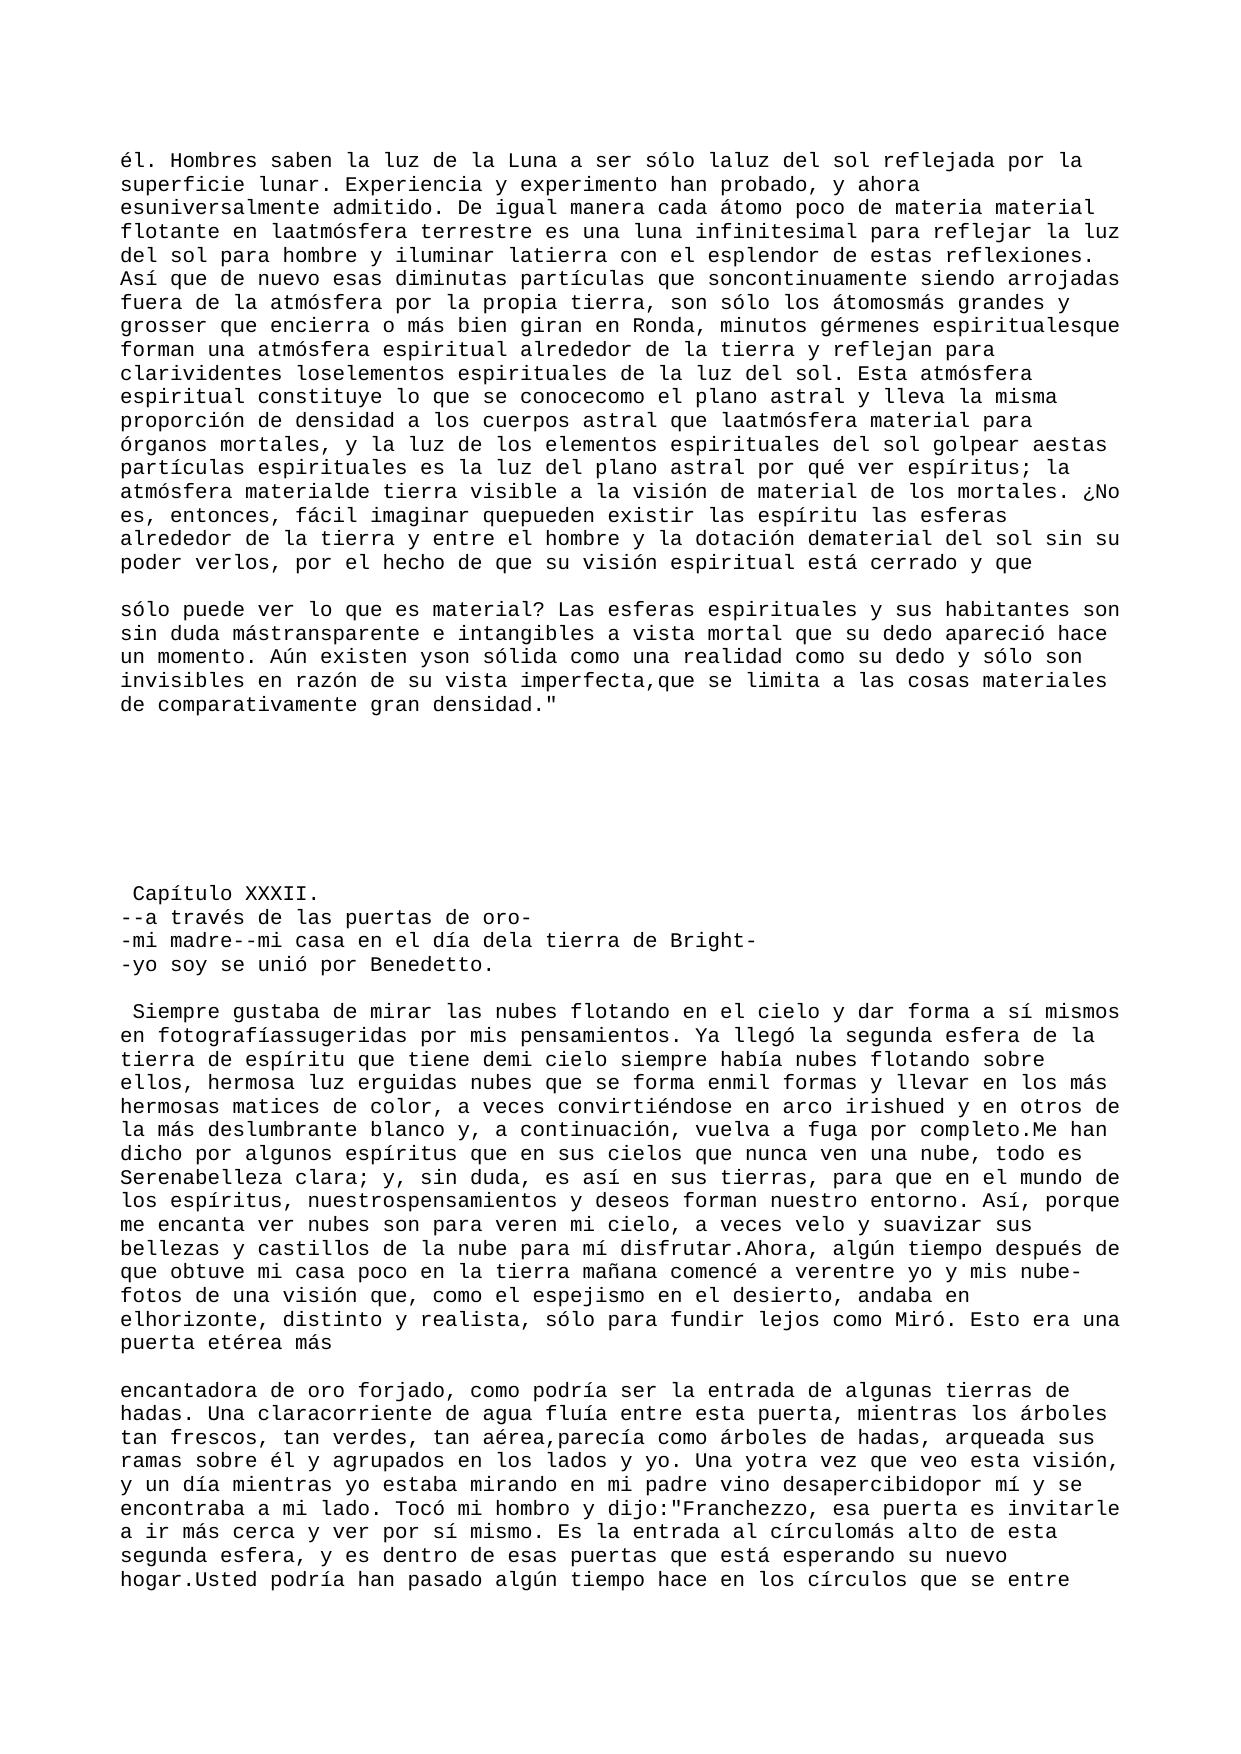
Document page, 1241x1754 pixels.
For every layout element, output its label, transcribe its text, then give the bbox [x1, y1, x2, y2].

text --a través de las puertas de oro- [120, 907, 1120, 930]
text -mi madre--mi casa en el día dela tierra de Bright- [120, 930, 1120, 954]
text Capítulo XXXII. [120, 883, 1120, 907]
text él. Hombres saben la luz de la Luna a ser sólo laluz del sol reflejada por la superficie lunar. Experiencia y experimento han probado, y ahora esuniversalmente admitido. De igual manera cada átomo poco de materia material flotante en laatmósfera terrestre es una luna infinitesimal para reflejar la luz del sol para hombre y iluminar latierra con el esplendor de estas reflexiones. Así que de nuevo esas diminutas partículas que soncontinuamente siendo arrojadas fuera de la atmósfera por la propia tierra, son sólo los átomosmás grandes y grosser que encierra o más bien giran en Ronda, minutos gérmenes espiritualesque forman una atmósfera espiritual alrededor de la tierra y reflejan para clarividentes loselementos espirituales de la luz del sol. Esta atmósfera espiritual constituye lo que se conocecomo el plano astral y lleva la misma proporción de densidad a los cuerpos astral que laatmósfera material para órganos mortales, y la luz de los elementos espirituales del sol golpear aestas partículas espirituales es la luz del plano astral por qué ver espíritus; la atmósfera materialde tierra visible a la visión de material de los mortales. ¿No es, entonces, fácil imaginar quepueden existir las espíritu las esferas alrededor de la tierra y entre el hombre y la dotación dematerial del sol sin su poder verlos, por el hecho de que su visión espiritual está cerrado y que [120, 150, 1120, 576]
text Siempre gustaba de mirar las nubes flotando en el cielo y dar forma a sí mismos en fotografíassugeridas por mis pensamientos. Ya llegó la segunda esfera de la tierra de espíritu que tiene demi cielo siempre había nubes flotando sobre ellos, hermosa luz erguidas nubes que se forma enmil formas y llevar en los más hermosas matices de color, a veces convirtiéndose en arco irishued y en otros de la más deslumbrante blanco y, a continuación, vuelva a fuga por completo.Me han dicho por algunos espíritus que en sus cielos que nunca ven una nube, todo es Serenabelleza clara; y, sin duda, es así en sus tierras, para que en el mundo de los espíritus, nuestrospensamientos y deseos forman nuestro entorno. Así, porque me encanta ver nubes son para veren mi cielo, a veces velo y suavizar sus bellezas y castillos de la nube para mí disfrutar.Ahora, algún tiempo después de que obtuve mi casa poco en la tierra mañana comencé a verentre yo y mis nube-fotos de una visión que, como el espejismo en el desierto, andaba en elhorizonte, distinto y realista, sólo para fundir lejos como Miró. Esto era una puerta etérea más [120, 1001, 1120, 1356]
text -yo soy se unió por Benedetto. [120, 954, 1120, 978]
text sólo puede ver lo que es material? Las esferas espirituales y sus habitantes son sin duda mástransparente e intangibles a vista mortal que su dedo apareció hace un momento. Aún existen yson sólida como una realidad como su dedo y sólo son invisibles en razón de su vista imperfecta,que se limita a las cosas materiales de comparativamente gran densidad." [120, 599, 1120, 717]
text encantadora de oro forjado, como podría ser la entrada de algunas tierras de hadas. Una claracorriente de agua fluía entre esta puerta, mientras los árboles tan frescos, tan verdes, tan aérea,parecía como árboles de hadas, arqueada sus ramas sobre él y agrupados en los lados y yo. Una yotra vez que veo esta visión, y un día mientras yo estaba mirando en mi padre vino desapercibidopor mí y se encontraba a mi lado. Tocó mi hombro y dijo:"Franchezzo, esa puerta es invitarle a ir más cerca y ver por sí mismo. Es la entrada al círculomás alto de esta segunda esfera, y es dentro de esas puertas que está esperando su nuevo hogar.Usted podría han pasado algún tiempo hace en los círculos que se entre [120, 1379, 1120, 1592]
